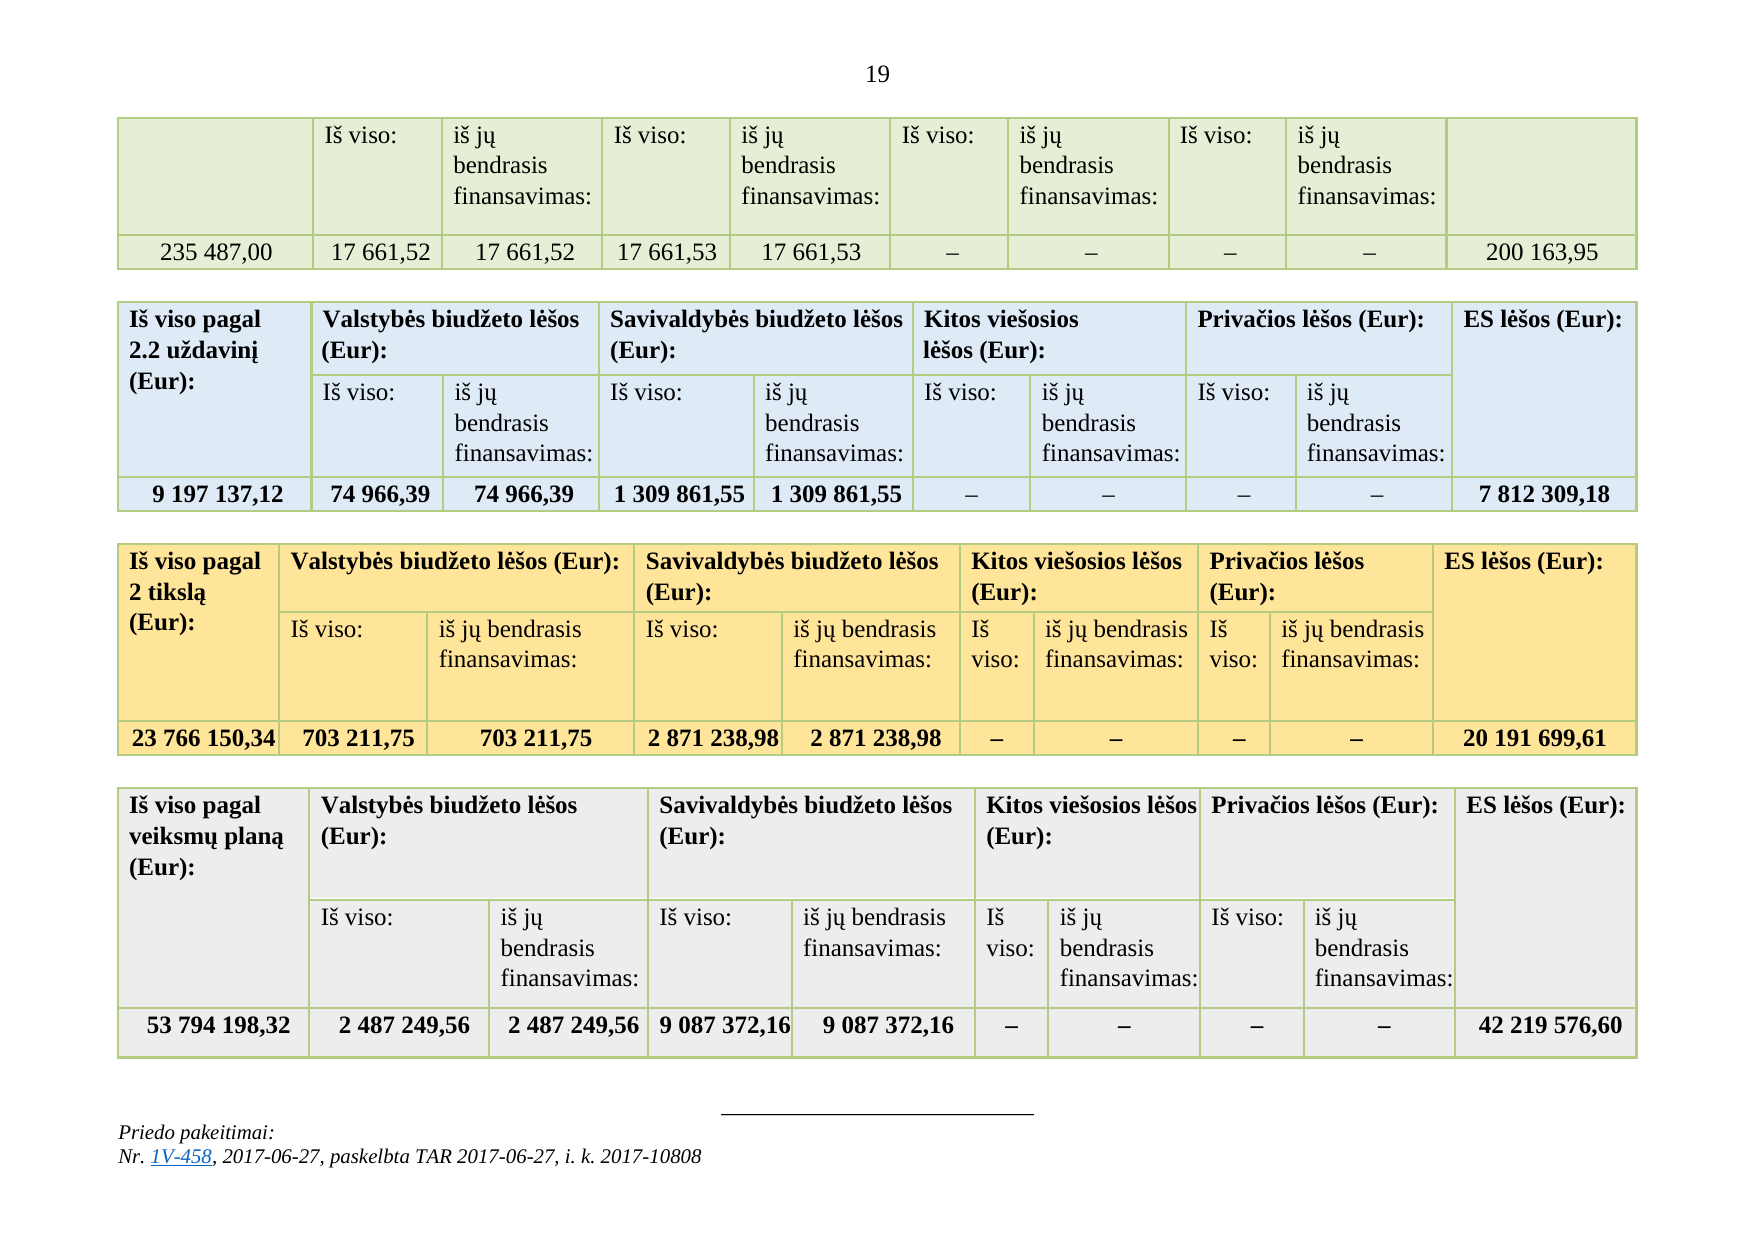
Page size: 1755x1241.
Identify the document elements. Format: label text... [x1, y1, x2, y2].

table_cell 17 661,52 [314, 236, 441, 268]
table_cell iš jų bendrasis finansavimas: [1297, 376, 1451, 476]
table_cell 9 197 137,12 [119, 478, 310, 510]
table_cell 235 487,00 [119, 236, 312, 268]
table_header Valstybės biudžeto lėšos (Eur): [313, 303, 598, 374]
text Priedo pakeitimai: [118, 1120, 1636, 1144]
table_cell – [1297, 478, 1451, 510]
table_cell Iš viso: [1187, 376, 1295, 476]
table_cell iš jų bendrasis finansavimas: [755, 376, 912, 476]
table_cell iš jų bendrasis finansavimas: [490, 901, 647, 1007]
table_cell – [1199, 722, 1269, 754]
table_cell – [891, 236, 1007, 268]
table_cell iš jų bendrasis finansavimas: [1035, 613, 1197, 720]
table_header Savivaldybės biudžeto lėšos (Eur): [649, 789, 974, 898]
table_cell Iš viso: [313, 376, 442, 476]
table_cell iš jų bendrasis finansavimas: [1305, 901, 1454, 1007]
table_cell Iš viso: [1170, 119, 1285, 234]
table_cell iš jų bendrasis finansavimas: [443, 119, 601, 234]
table_cell iš jų bendrasis finansavimas: [444, 376, 598, 476]
table_cell iš jų bendrasis finansavimas: [1271, 613, 1432, 720]
table_cell Iš viso: [310, 901, 488, 1007]
table_cell – [1170, 236, 1285, 268]
table_header Privačios lėšos (Eur): [1187, 303, 1451, 374]
table_cell Iš viso: [314, 119, 441, 234]
table_cell iš jų bendrasis finansavimas: [428, 613, 633, 720]
table_cell – [1035, 722, 1197, 754]
table_cell iš jų bendrasis finansavimas: [793, 901, 974, 1007]
table_cell Iš viso: [603, 119, 729, 234]
table_cell Iš viso: [891, 119, 1007, 234]
text _________________________ [118, 1089, 1636, 1118]
table_cell iš jų bendrasis finansavimas: [1009, 119, 1168, 234]
table_cell 9 087 372,16 [793, 1009, 974, 1056]
table_cell Iš viso: [976, 901, 1047, 1007]
table_cell Iš viso: [600, 376, 753, 476]
table_cell – [914, 478, 1029, 510]
table_cell 2 487 249,56 [310, 1009, 488, 1056]
table_cell – [961, 722, 1033, 754]
table_header Iš viso pagal 2 tikslą (Eur): [119, 545, 278, 720]
table_cell Iš viso: [1201, 901, 1303, 1007]
table_cell – [1201, 1009, 1303, 1056]
table_cell 2 871 238,98 [783, 722, 959, 754]
table_cell iš jų bendrasis finansavimas: [1031, 376, 1185, 476]
table_cell Iš viso: [635, 613, 781, 720]
table_cell iš jų bendrasis finansavimas: [1287, 119, 1445, 234]
table_header Savivaldybės biudžeto lėšos (Eur): [635, 545, 959, 611]
table_cell – [1287, 236, 1445, 268]
table_cell iš jų bendrasis finansavimas: [731, 119, 889, 234]
table_cell 2 871 238,98 [635, 722, 781, 754]
table_header Iš viso pagal veiksmų planą (Eur): [119, 789, 308, 1007]
table_cell Iš viso: [649, 901, 791, 1007]
table_header Savivaldybės biudžeto lėšos (Eur): [600, 303, 912, 374]
table_cell 17 661,52 [443, 236, 601, 268]
table_cell iš jų bendrasis finansavimas: [783, 613, 959, 720]
table_header Valstybės biudžeto lėšos (Eur): [280, 545, 633, 611]
table_header ES lėšos (Eur): [1456, 789, 1635, 1007]
table_cell 2 487 249,56 [490, 1009, 647, 1056]
table_header Kitos viešosios lėšos (Eur): [976, 789, 1199, 898]
table_header ES lėšos (Eur): [1434, 545, 1635, 720]
table_cell Iš viso: [280, 613, 426, 720]
table_cell 7 812 309,18 [1453, 478, 1635, 510]
table_cell 17 661,53 [731, 236, 889, 268]
table_cell 703 211,75 [428, 722, 633, 754]
table_cell – [1305, 1009, 1454, 1056]
table_cell 23 766 150,34 [119, 722, 278, 754]
table_cell – [1031, 478, 1185, 510]
table_cell 74 966,39 [313, 478, 442, 510]
table_cell Iš viso: [1199, 613, 1269, 720]
table_cell – [1187, 478, 1295, 510]
table_header Valstybės biudžeto lėšos (Eur): [310, 789, 647, 898]
table_cell 703 211,75 [280, 722, 426, 754]
table_cell – [1049, 1009, 1199, 1056]
table_cell Iš viso: [961, 613, 1033, 720]
table_cell 1 309 861,55 [755, 478, 912, 510]
table_header Kitos viešosios lėšos (Eur): [914, 303, 1185, 374]
table_header Privačios lėšos (Eur): [1199, 545, 1432, 611]
table_cell 200 163,95 [1448, 236, 1635, 268]
table_cell 17 661,53 [603, 236, 729, 268]
table_cell – [976, 1009, 1047, 1056]
table_header Privačios lėšos (Eur): [1201, 789, 1454, 898]
table_cell iš jų bendrasis finansavimas: [1049, 901, 1199, 1007]
table_cell 20 191 699,61 [1434, 722, 1635, 754]
table_cell 74 966,39 [444, 478, 598, 510]
table_header [119, 119, 312, 234]
table_cell 9 087 372,16 [649, 1009, 791, 1056]
table_cell – [1271, 722, 1432, 754]
table_cell – [1009, 236, 1168, 268]
table_header Kitos viešosios lėšos (Eur): [961, 545, 1197, 611]
table_header [1448, 119, 1635, 234]
table_cell 1 309 861,55 [600, 478, 753, 510]
table_cell Iš viso: [914, 376, 1029, 476]
table_cell 53 794 198,32 [119, 1009, 308, 1056]
table_cell 42 219 576,60 [1456, 1009, 1635, 1056]
table_header Iš viso pagal 2.2 uždavinį (Eur): [119, 303, 310, 476]
table_header ES lėšos (Eur): [1453, 303, 1635, 476]
text Nr. 1V-458, 2017-06-27, paskelbta TAR 2017-06-27, i. k. 2017-10808 [118, 1144, 1636, 1168]
